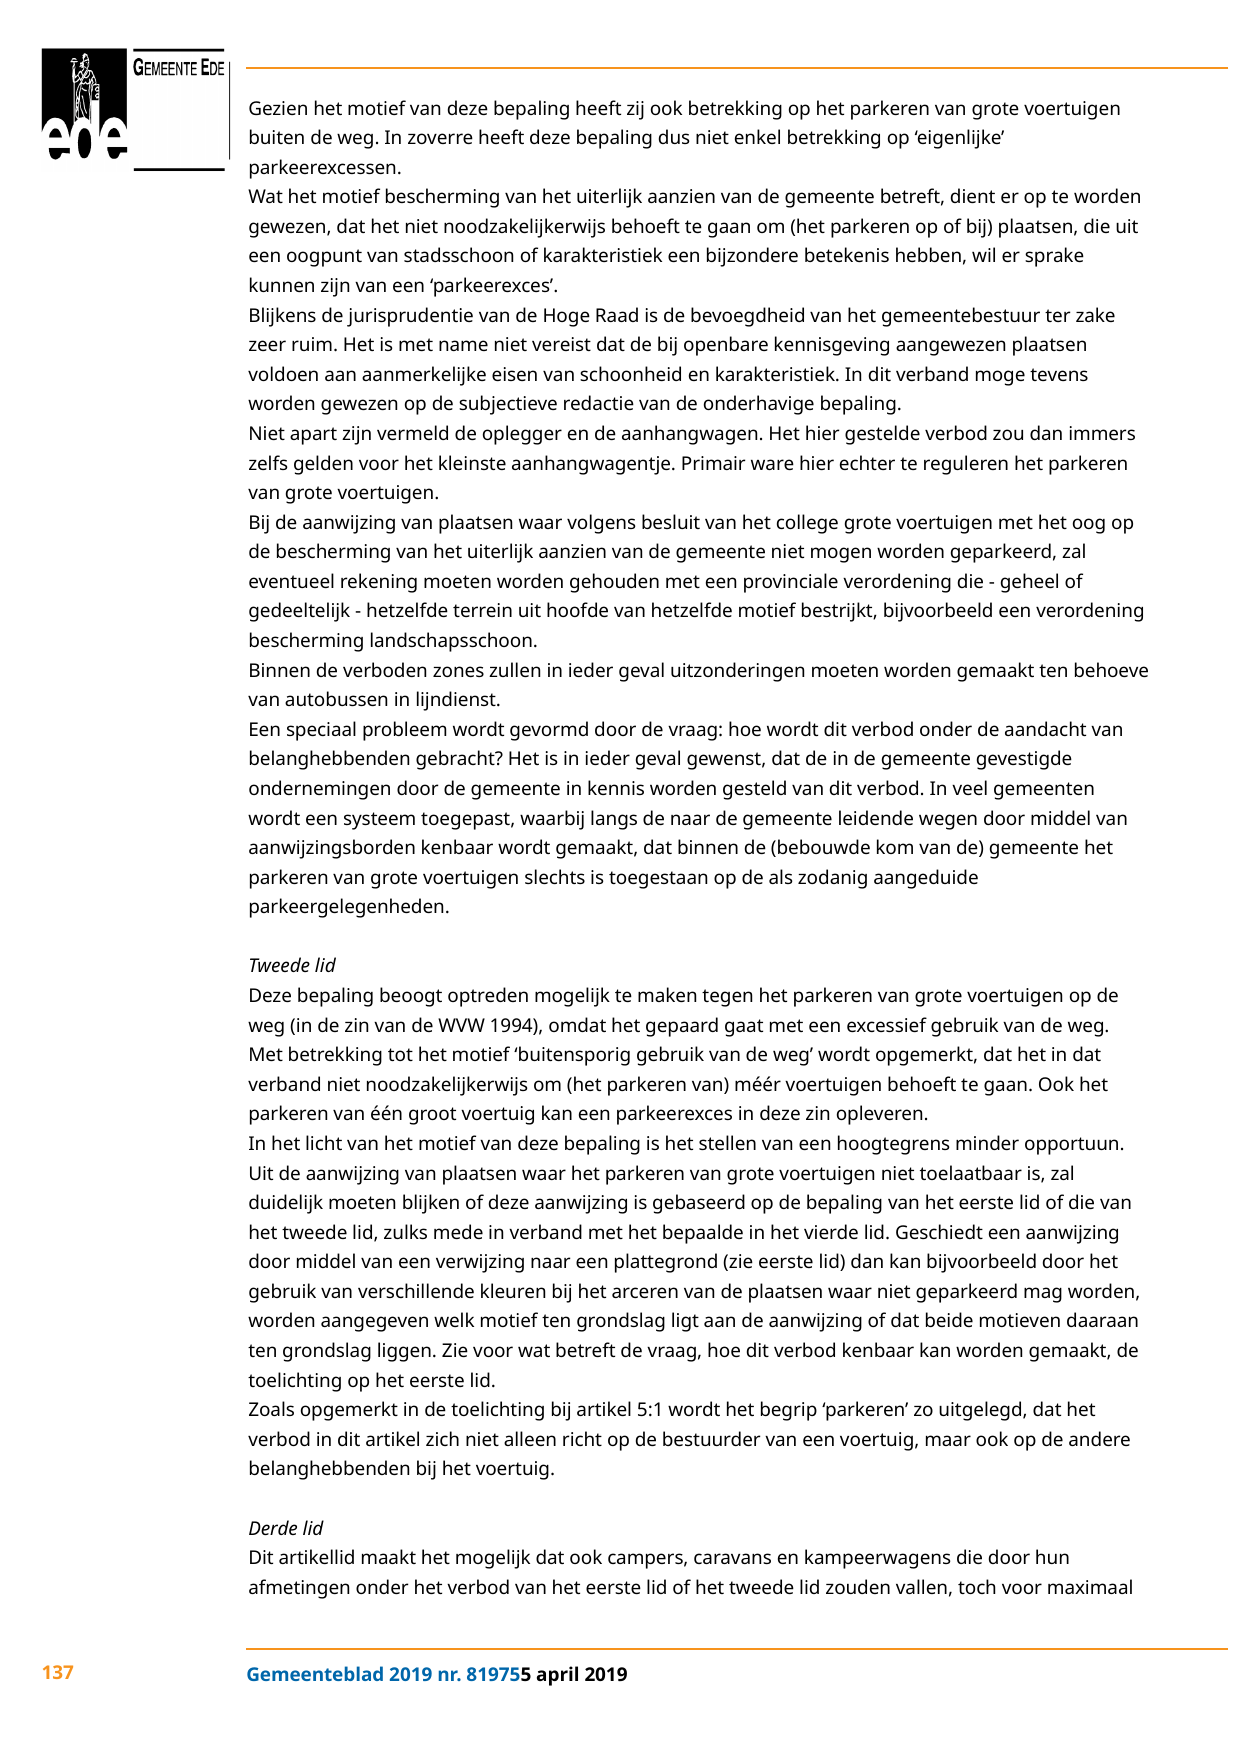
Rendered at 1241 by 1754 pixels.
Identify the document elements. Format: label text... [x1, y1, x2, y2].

text Met betrekking tot het motief ‘buitensporig gebruik van de weg’ wordt opgemerkt, dat het in dat verband niet noodzakelijkerwijs om (het parkeren van) méér voertuigen behoeft te gaan. Ook het parkeren van één groot voertuig kan een parkeerexces in deze zin opleveren. [248, 1041, 1152, 1126]
text Niet apart zijn vermeld de oplegger en de aanhangwagen. Het hier gestelde verbod zou dan immers zelfs gelden voor het kleinste aanhangwagentje. Primair ware hier echter te reguleren het parkeren van grote voertuigen. [248, 420, 1152, 505]
text Gezien het motief van deze bepaling heeft zij ook betrekking op het parkeren van grote voertuigen buiten de weg. In zoverre heeft deze bepaling dus niet enkel betrekking op ‘eigenlijke’ parkeerexcessen. [248, 95, 1152, 180]
text Tweede lid [248, 953, 1152, 978]
text Blijkens de jurisprudentie van de Hoge Raad is de bevoegdheid van het gemeentebestuur ter zake zeer ruim. Het is met name niet vereist dat de bij openbare kennisgeving aangewezen plaatsen voldoen aan aanmerkelijke eisen van schoonheid en karakteristiek. In dit verband moge tevens worden gewezen op de subjectieve redactie van de onderhavige bepaling. [248, 302, 1152, 416]
text Dit artikellid maakt het mogelijk dat ook campers, caravans en kampeerwagens die door hun afmetingen onder het verbod van het eerste lid of het tweede lid zouden vallen, toch voor maximaal [248, 1544, 1152, 1600]
text In het licht van het motief van deze bepaling is het stellen van een hoogtegrens minder opportuun. [248, 1130, 1152, 1156]
text Wat het motief bescherming van het uiterlijk aanzien van de gemeente betreft, dient er op te worden gewezen, dat het niet noodzakelijkerwijs behoeft te gaan om (het parkeren op of bij) plaatsen, die uit een oogpunt van stadsschoon of karakteristiek een bijzondere betekenis hebben, wil er sprake kunnen zijn van een ‘parkeerexces’. [248, 183, 1152, 298]
text Bij de aanwijzing van plaatsen waar volgens besluit van het college grote voertuigen met het oog op de bescherming van het uiterlijk aanzien van de gemeente niet mogen worden geparkeerd, zal eventueel rekening moeten worden gehouden met een provinciale verordening die - geheel of gedeeltelijk - hetzelfde terrein uit hoofde van hetzelfde motief bestrijkt, bijvoorbeeld een verordening bescherming landschapsschoon. [248, 509, 1152, 653]
text Uit de aanwijzing van plaatsen waar het parkeren van grote voertuigen niet toelaatbaar is, zal duidelijk moeten blijken of deze aanwijzing is gebaseerd op de bepaling van het eerste lid of die van het tweede lid, zulks mede in verband met het bepaalde in het vierde lid. Geschiedt een aanwijzing door middel van een verwijzing naar een plattegrond (zie eerste lid) dan kan bijvoorbeeld door het gebruik van verschillende kleuren bij het arceren van de plaatsen waar niet geparkeerd mag worden, worden aangegeven welk motief ten grondslag ligt aan de aanwijzing of dat beide motieven daaraan ten grondslag liggen. Zie voor wat betreft de vraag, hoe dit verbod kenbaar kan worden gemaakt, de toelichting op het eerste lid. [248, 1160, 1152, 1393]
text Derde lid [248, 1515, 1152, 1541]
text Binnen de verboden zones zullen in ieder geval uitzonderingen moeten worden gemaakt ten behoeve van autobussen in lijndienst. [248, 657, 1152, 712]
text Deze bepaling beoogt optreden mogelijk te maken tegen het parkeren van grote voertuigen op de weg (in de zin van de WVW 1994), omdat het gepaard gaat met een excessief gebruik van de weg. [248, 982, 1152, 1038]
picture [41, 47, 231, 172]
text Een speciaal probleem wordt gevormd door de vraag: hoe wordt dit verbod onder de aandacht van belanghebbenden gebracht? Het is in ieder geval gewenst, dat de in de gemeente gevestigde ondernemingen door de gemeente in kennis worden gesteld van dit verbod. In veel gemeenten wordt een systeem toegepast, waarbij langs de naar de gemeente leidende wegen door middel van aanwijzingsborden kenbaar wordt gemaakt, dat binnen de (bebouwde kom van de) gemeente het parkeren van grote voertuigen slechts is toegestaan op de als zodanig aangeduide parkeergelegenheden. [248, 716, 1152, 919]
text Zoals opgemerkt in de toelichting bij artikel 5:1 wordt het begrip ‘parkeren’ zo uitgelegd, dat het verbod in dit artikel zich niet alleen richt op de bestuurder van een voertuig, maar ook op de andere belanghebbenden bij het voertuig. [248, 1396, 1152, 1481]
